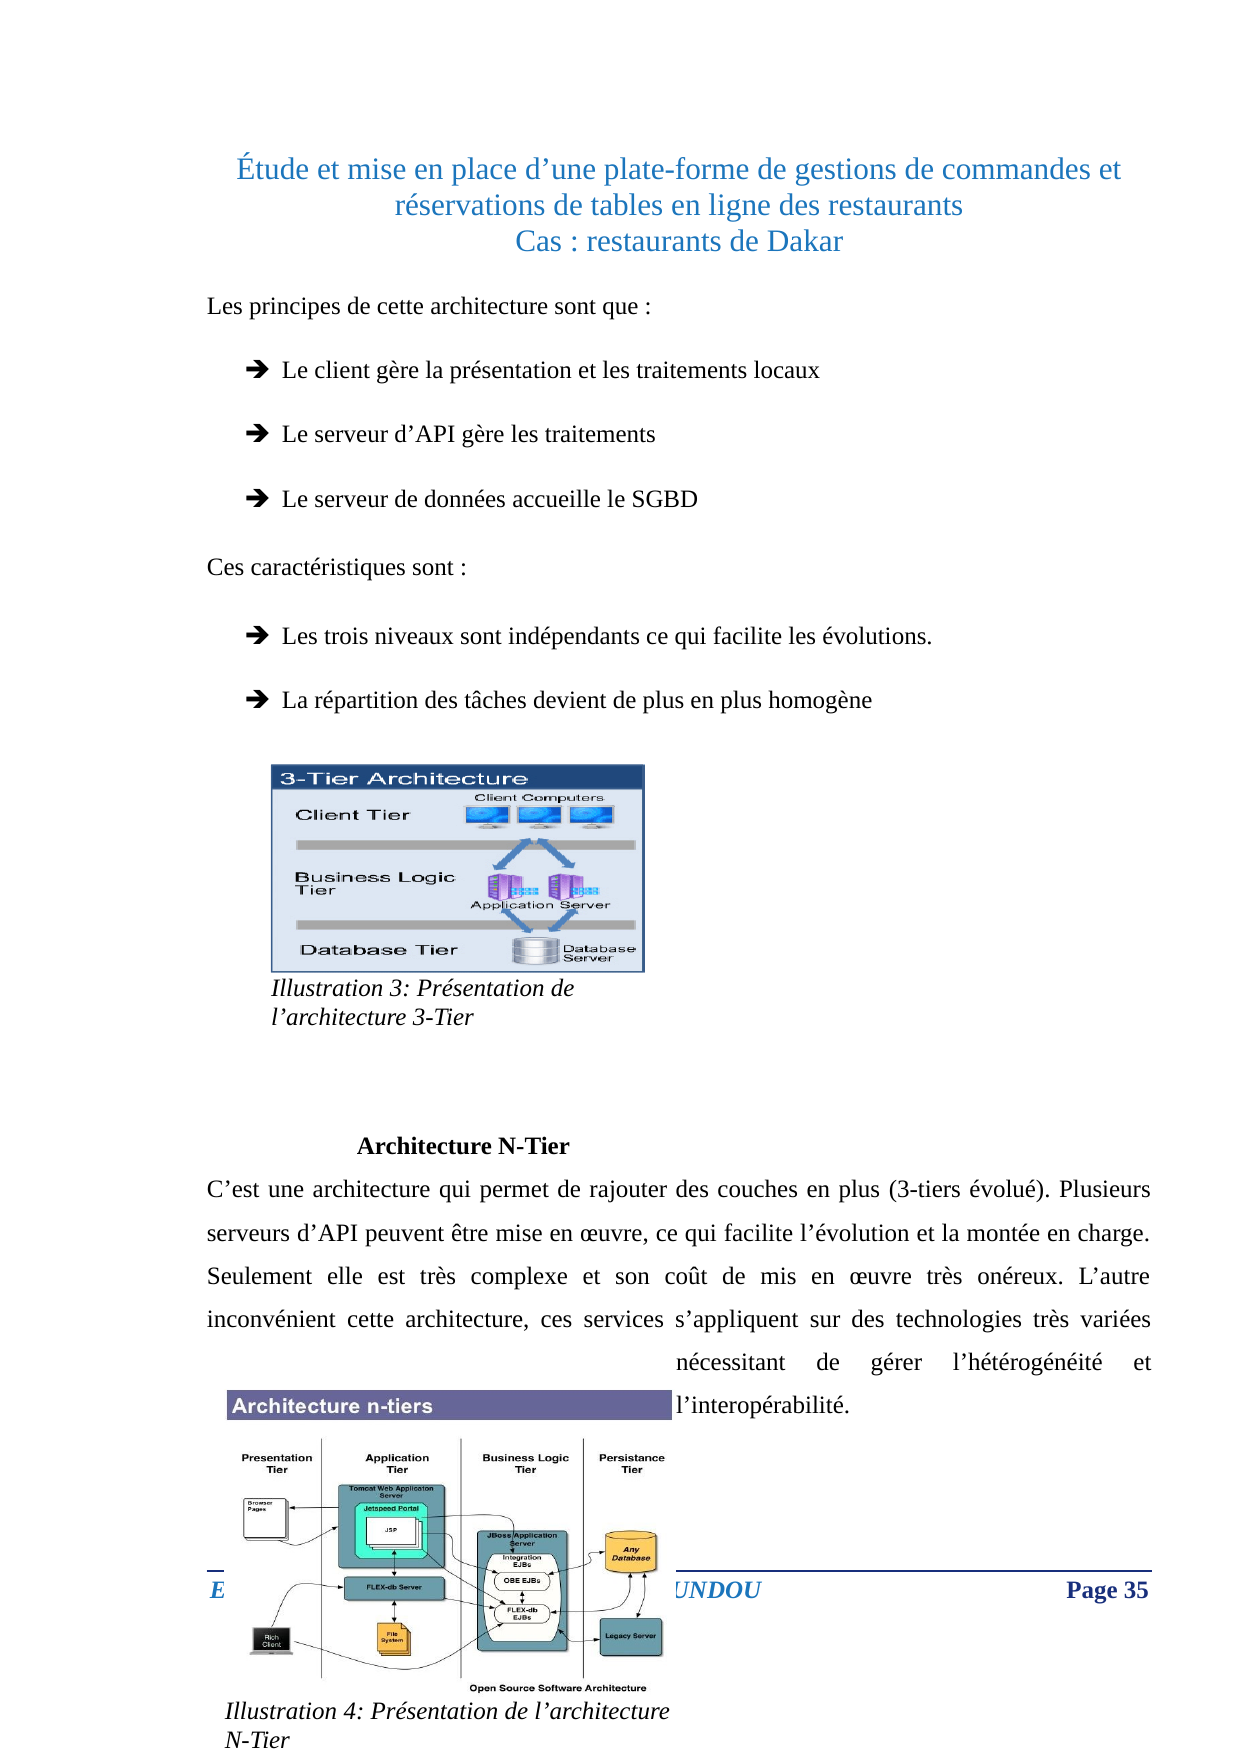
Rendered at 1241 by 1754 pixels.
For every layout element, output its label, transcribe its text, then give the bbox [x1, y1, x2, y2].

list Le client gère la présentation et les traitements locaux [244, 355, 1152, 384]
text Ces caractéristiques sont : [207, 552, 1152, 581]
text Les principes de cette architecture sont que : [207, 291, 1152, 319]
picture [224, 1389, 676, 1697]
text Architecture N-Tier [207, 1131, 1152, 1160]
text [224, 1362, 676, 1389]
picture [270, 764, 645, 973]
list Le serveur de données accueille le SGBD [244, 484, 1152, 513]
list Le serveur d’API gère les traitements [244, 419, 1152, 448]
text C’est une architecture qui permet de rajouter des couches en plus (3-tiers évolué). Plusieurs serveurs d’API peuvent être mise en œuvre, ce qui facilite l’évolution et la montée en charge. Seulement elle est très complexe et son coût de mis en œuvre très onéreux. L’autre inconvénient cette architecture, ces services s’appliquent sur des technologies très variées nécessitant de gérer l’hétérogénéité et l’interopérabilité. [207, 1174, 1152, 1419]
text Illustration 3: Présentation de l’architecture 3-Tier [271, 973, 669, 1030]
list La répartition des tâches devient de plus en plus homogène [244, 686, 1152, 714]
text Illustration 4: Présentation de l’architecture N-Tier [224, 1697, 676, 1754]
list Les trois niveaux sont indépendants ce qui facilite les évolutions. [244, 621, 1152, 650]
